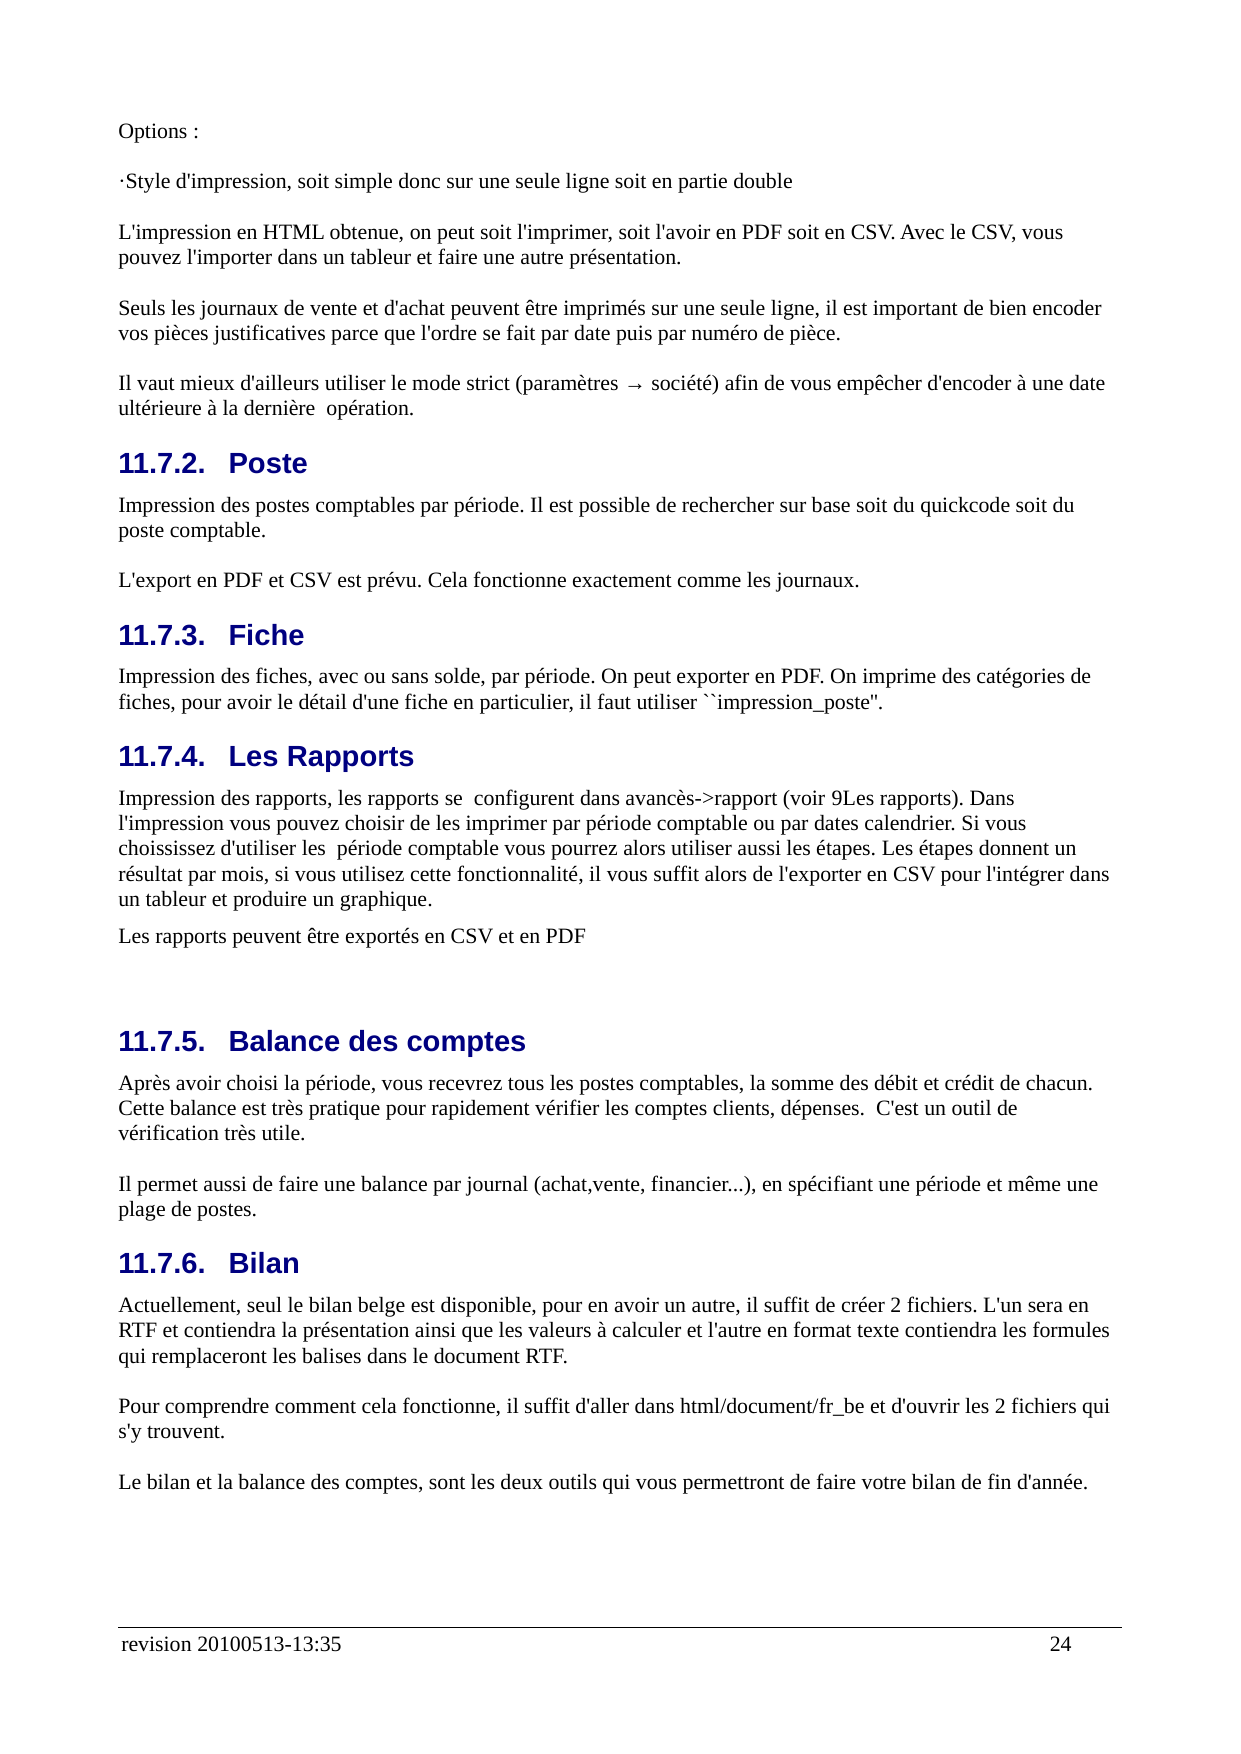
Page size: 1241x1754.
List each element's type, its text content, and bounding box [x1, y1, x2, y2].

text Actuellement, seul le bilan belge est disponible, pour en avoir un autre, il suffit de créer 2 fichiers. L'un sera en RTF et contiendra la présentation ainsi que les valeurs à calculer et l'autre en format texte contiendra les formules qui remplaceront les balises dans le document RTF. [118, 1292, 1122, 1368]
text Impression des fiches, avec ou sans solde, par période. On peut exporter en PDF. On imprime des catégories de fiches, pour avoir le détail d'une fiche en particulier, il faut utiliser ``impression_poste''. [118, 663, 1122, 714]
text L'export en PDF et CSV est prévu. Cela fonctionne exactement comme les journaux. [118, 567, 1122, 592]
text Impression des rapports, les rapports se configurent dans avancès->rapport (voir 9Les rapports). Dans l'impression vous pouvez choisir de les imprimer par période comptable ou par dates calendrier. Si vous choississez d'utiliser les période comptable vous pourrez alors utiliser aussi les étapes. Les étapes donnent un résultat par mois, si vous utilisez cette fonctionnalité, il vous suffit alors de l'exporter en CSV pour l'intégrer dans un tableur et produire un graphique. [118, 785, 1122, 911]
text Il vaut mieux d'ailleurs utiliser le mode strict (paramètres → société) afin de vous empêcher d'encoder à une date ultérieure à la dernière opération. [118, 370, 1122, 421]
subtitle Fiche [118, 617, 1122, 651]
text Options : [118, 118, 1122, 143]
text Le bilan et la balance des comptes, sont les deux outils qui vous permettront de faire votre bilan de fin d'année. [118, 1469, 1122, 1494]
subtitle Bilan [118, 1246, 1122, 1280]
text ·Style d'impression, soit simple donc sur une seule ligne soit en partie double [118, 168, 1122, 194]
text Seuls les journaux de vente et d'achat peuvent être imprimés sur une seule ligne, il est important de bien encoder vos pièces justificatives parce que l'ordre se fait par date puis par numéro de pièce. [118, 294, 1122, 345]
subtitle Les Rapports [118, 739, 1122, 772]
subtitle Balance des comptes [118, 1024, 1122, 1057]
text L'impression en HTML obtenue, on peut soit l'imprimer, soit l'avoir en PDF soit en CSV. Avec le CSV, vous pouvez l'importer dans un tableur et faire une autre présentation. [118, 219, 1122, 269]
text Il permet aussi de faire une balance par journal (achat,vente, financier...), en spécifiant une période et même une plage de postes. [118, 1171, 1122, 1221]
text Pour comprendre comment cela fonctionne, il suffit d'aller dans html/document/fr_be et d'ouvrir les 2 fichiers qui s'y trouvent. [118, 1393, 1122, 1443]
text Après avoir choisi la période, vous recevrez tous les postes comptables, la somme des débit et crédit de chacun. Cette balance est très pratique pour rapidement vérifier les comptes clients, dépenses. C'est un outil de vérification très utile. [118, 1070, 1122, 1146]
text Impression des postes comptables par période. Il est possible de rechercher sur base soit du quickcode soit du poste comptable. [118, 492, 1122, 542]
text Les rapports peuvent être exportés en CSV et en PDF [118, 923, 1122, 949]
subtitle Poste [118, 446, 1122, 479]
